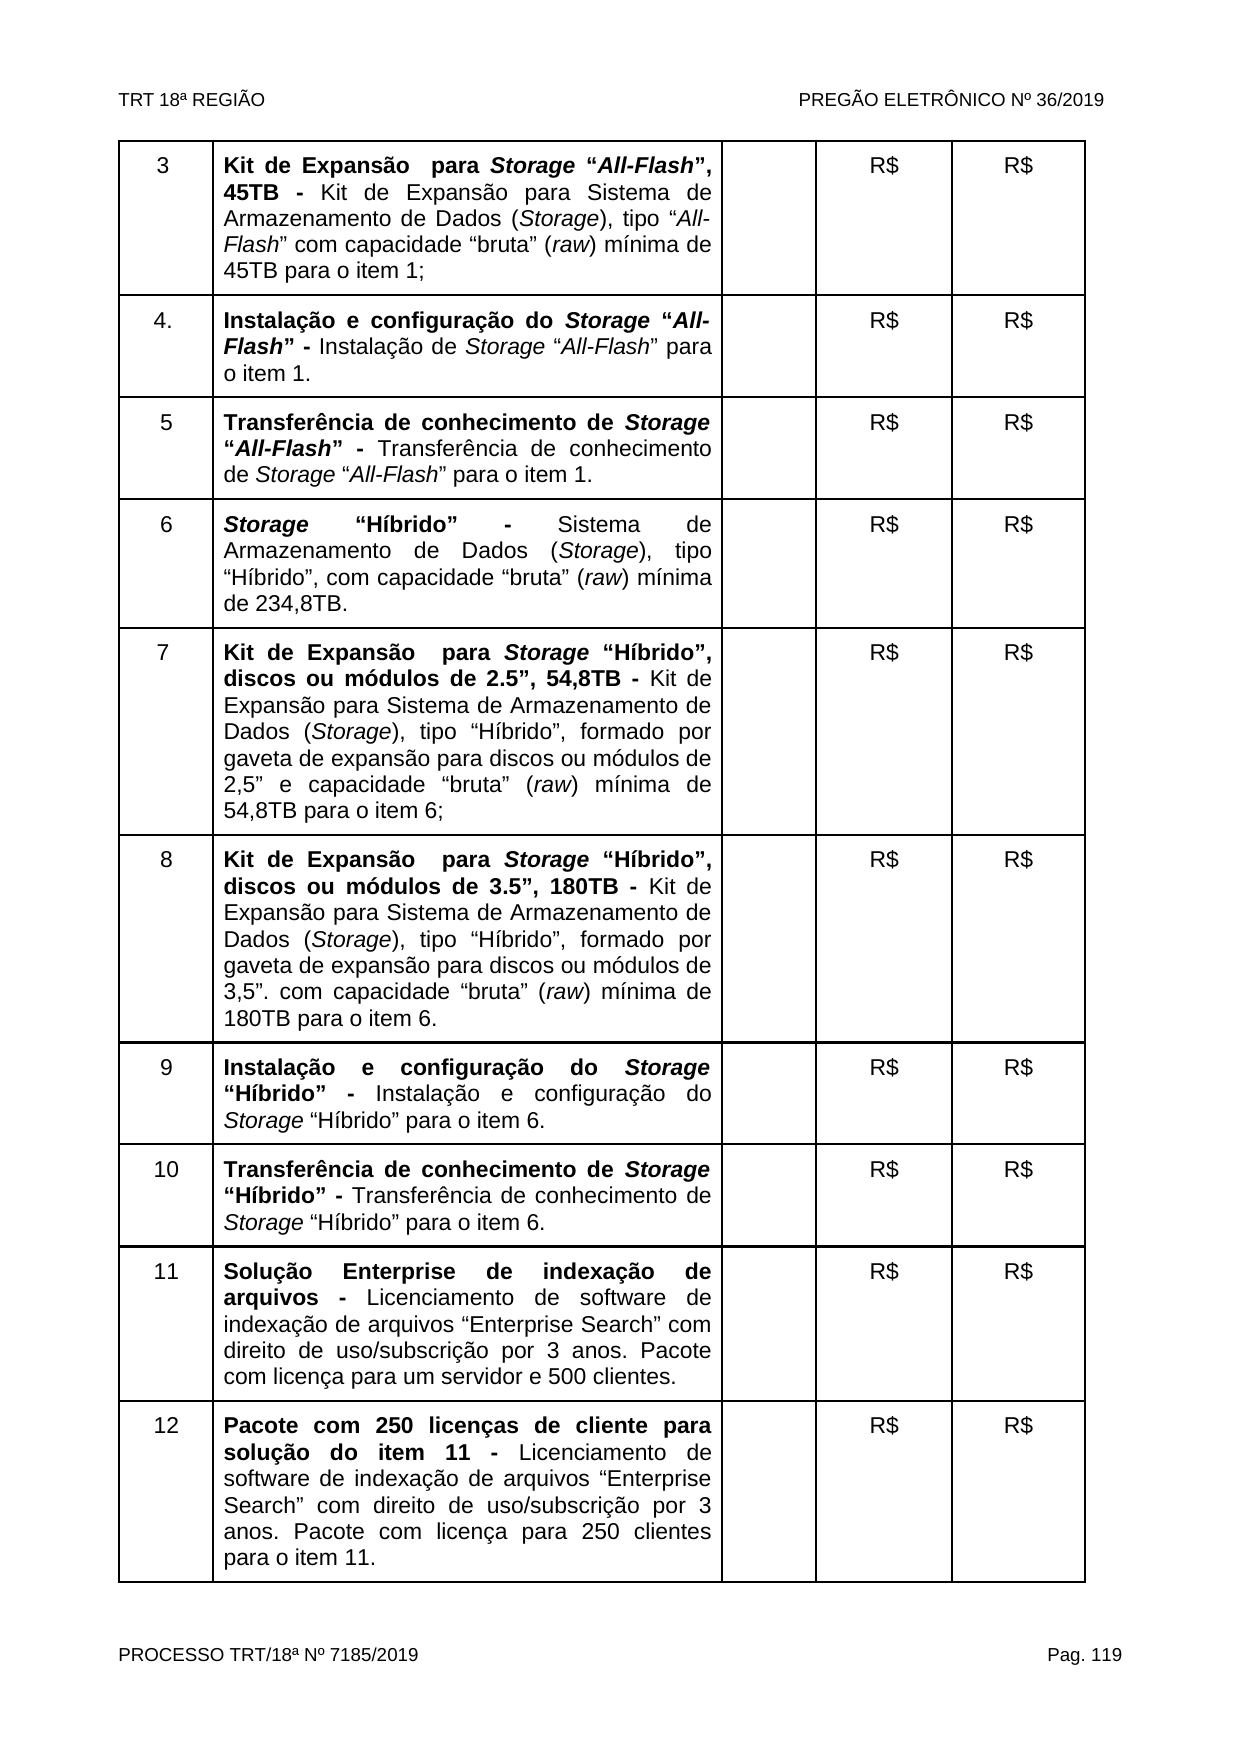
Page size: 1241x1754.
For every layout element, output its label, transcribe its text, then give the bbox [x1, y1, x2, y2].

table_cell [723, 1145, 815, 1245]
table_cell 10 [120, 1145, 212, 1245]
table_cell Instalação e configuração do Storage “Híbrido” - Instalação e configuração do Storage “Híbrido” para o item 6. [214, 1044, 721, 1143]
table_cell [723, 629, 815, 834]
table_cell [723, 836, 815, 1041]
table_cell R$ [817, 142, 951, 294]
table_cell R$ [817, 296, 951, 396]
table_cell [723, 296, 815, 396]
table_cell [723, 1402, 815, 1581]
table_cell [723, 1044, 815, 1143]
table_cell R$ [953, 1248, 1084, 1400]
table_cell R$ [817, 629, 951, 834]
table_cell [723, 500, 815, 627]
table_cell Storage “Híbrido” - Sistema de Armazenamento de Dados (Storage), tipo “Híbrido”, com capacidade “bruta” (raw) mínima de 234,8TB. [214, 500, 721, 627]
table_cell 12 [120, 1402, 212, 1581]
table_cell R$ [953, 1044, 1084, 1143]
table_cell Kit de Expansão para Storage “Híbrido”, discos ou módulos de 2.5”, 54,8TB - Kit de Expansão para Sistema de Armazenamento de Dados (Storage), tipo “Híbrido”, formado por gaveta de expansão para discos ou módulos de 2,5” e capacidade “bruta” (raw) mínima de 54,8TB para o item 6; [214, 629, 721, 834]
table_cell Instalação e configuração do Storage “All-Flash” - Instalação de Storage “All-Flash” para o item 1. [214, 296, 721, 396]
table_cell Kit de Expansão para Storage “All-Flash”, 45TB - Kit de Expansão para Sistema de Armazenamento de Dados (Storage), tipo “All-Flash” com capacidade “bruta” (raw) mínima de 45TB para o item 1; [214, 142, 721, 294]
table_cell R$ [953, 398, 1084, 498]
table_cell [723, 398, 815, 498]
table_cell 9 [120, 1044, 212, 1143]
table_cell R$ [817, 1145, 951, 1245]
table_cell R$ [953, 500, 1084, 627]
table_cell R$ [817, 1402, 951, 1581]
table_cell R$ [953, 836, 1084, 1041]
table_cell 6 [120, 500, 212, 627]
table_cell R$ [817, 1044, 951, 1143]
table_cell R$ [817, 836, 951, 1041]
table_cell Kit de Expansão para Storage “Híbrido”, discos ou módulos de 3.5”, 180TB - Kit de Expansão para Sistema de Armazenamento de Dados (Storage), tipo “Híbrido”, formado por gaveta de expansão para discos ou módulos de 3,5”. com capacidade “bruta” (raw) mínima de 180TB para o item 6. [214, 836, 721, 1041]
table_cell 5 [120, 398, 212, 498]
table_cell Pacote com 250 licenças de cliente para solução do item 11 - Licenciamento de software de indexação de arquivos “Enterprise Search” com direito de uso/subscrição por 3 anos. Pacote com licença para 250 clientes para o item 11. [214, 1402, 721, 1581]
table_cell R$ [953, 142, 1084, 294]
table_cell R$ [817, 398, 951, 498]
table_cell 7 [120, 629, 212, 834]
table_cell R$ [953, 1402, 1084, 1581]
table_cell 3 [120, 142, 212, 294]
table_cell R$ [953, 629, 1084, 834]
table_cell R$ [817, 1248, 951, 1400]
table_cell R$ [953, 296, 1084, 396]
table_cell 11 [120, 1248, 212, 1400]
table_cell [723, 142, 815, 294]
table_cell R$ [817, 500, 951, 627]
table_cell Transferência de conhecimento de Storage “Híbrido” - Transferência de conhecimento de Storage “Híbrido” para o item 6. [214, 1145, 721, 1245]
table_cell [723, 1248, 815, 1400]
table_cell 8 [120, 836, 212, 1041]
table_cell 4. [120, 296, 212, 396]
table_cell R$ [953, 1145, 1084, 1245]
table_cell Transferência de conhecimento de Storage “All-Flash” - Transferência de conhecimento de Storage “All-Flash” para o item 1. [214, 398, 721, 498]
table_cell Solução Enterprise de indexação de arquivos - Licenciamento de software de indexação de arquivos “Enterprise Search” com direito de uso/subscrição por 3 anos. Pacote com licença para um servidor e 500 clientes. [214, 1248, 721, 1400]
